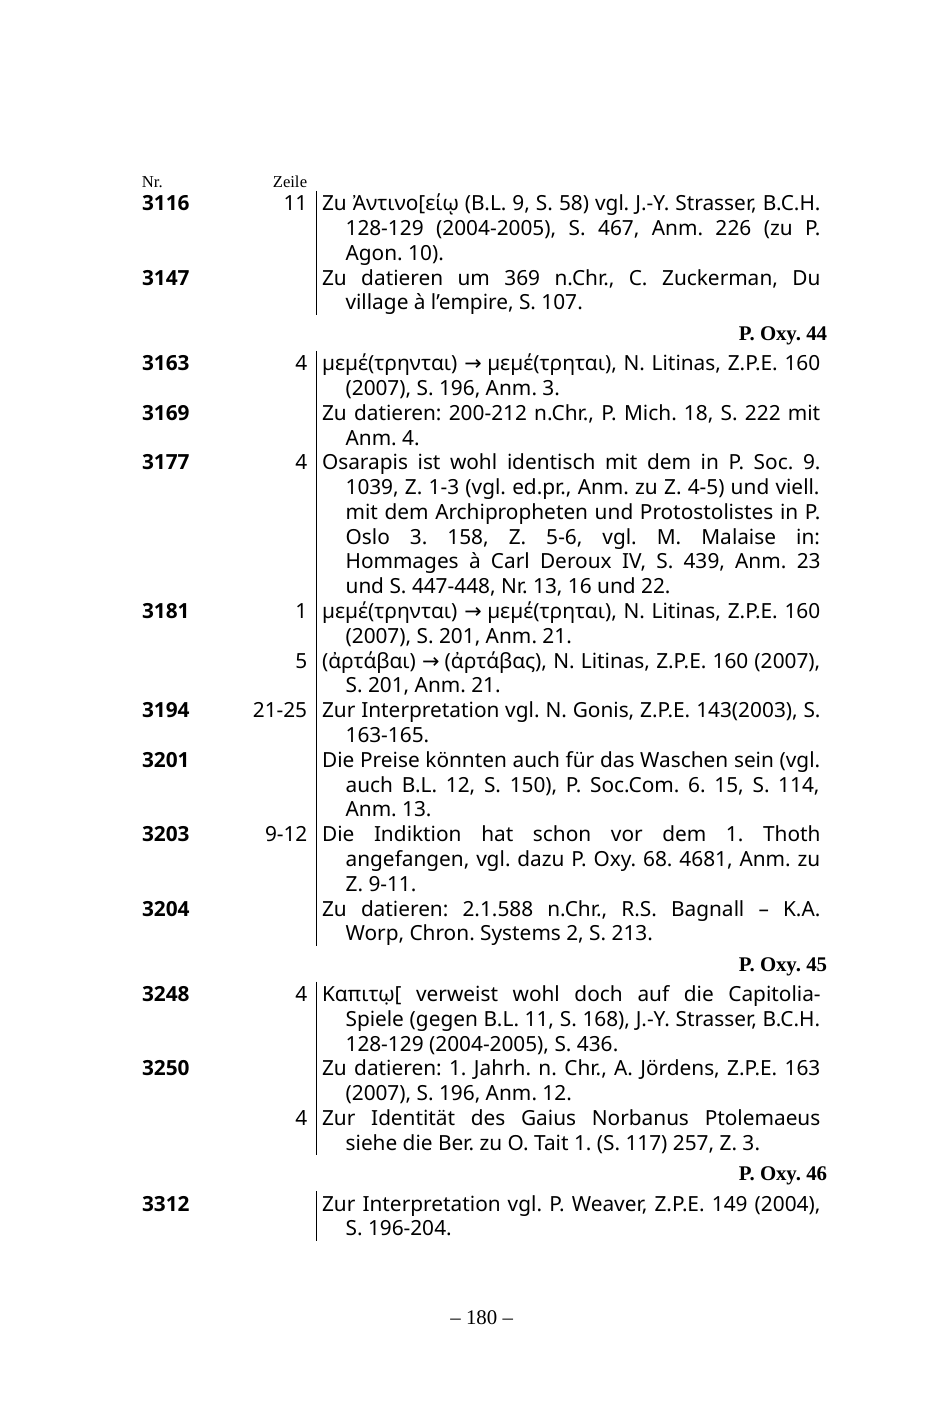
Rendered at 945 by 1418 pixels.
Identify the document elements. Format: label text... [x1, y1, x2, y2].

table_cell 3201 [136, 748, 316, 822]
table_cell 3181 [136, 599, 224, 648]
table_cell 3147 [136, 265, 316, 315]
table_cell Zur Interpretation vgl. N. Gonis, Z.P.E. 143(2003), S. 163-165. [317, 698, 827, 747]
table_cell Zu datieren: 1. Jahrh. n. Chr., A. Jördens, Z.P.E. 163 (2007), S. 196, Anm. 12. [317, 1056, 827, 1106]
table_cell Zu datieren: 200-212 n.Chr., P. Mich. 18, S. 222 mit Anm. 4. [317, 400, 827, 450]
table_cell 3203 [136, 822, 224, 896]
table_cell 3177 [136, 450, 224, 599]
table_cell Zu datieren: 2.1.588 n.Chr., R.S. Bagnall – K.A. Worp, Chron. Systems 2, S. 213. [317, 896, 827, 946]
table_header 4 [224, 351, 316, 400]
subtitle P. Oxy. 45 [136, 952, 827, 976]
table_cell 1 [224, 599, 316, 648]
table_cell (ἀρτάβαι) → (ἀρτάβας), N. Litinas, Z.P.E. 160 (2007), S. 201, Anm. 21. [317, 648, 827, 698]
table_cell 3204 [136, 896, 316, 946]
table_cell 5 [224, 648, 316, 698]
table_header 3248 [136, 982, 224, 1056]
subtitle P. Oxy. 46 [136, 1161, 827, 1185]
table_cell [136, 648, 224, 698]
table_cell Zu Ἀντινο[είῳ (B.L. 9, S. 58) vgl. J.-Y. Strasser, B.C.H. 128-129 (2004-2005), S. 467, Anm. 226 (zu P. Agon. 10). [317, 191, 827, 265]
table_cell Zur Identität des Gaius Norbanus Ptolemaeus siehe die Ber. zu O. Tait 1. (S. 117) 257, Z. 3. [317, 1106, 827, 1155]
table_cell 11 [224, 191, 316, 265]
table_cell 21-25 [224, 698, 316, 747]
table_cell Die Preise könnten auch für das Waschen sein (vgl. auch B.L. 12, S. 150), P. Soc.Com. 6. 15, S. 114, Anm. 13. [317, 748, 827, 822]
table_cell Die Indiktion hat schon vor dem 1. Thoth angefangen, vgl. dazu P. Oxy. 68. 4681, Anm. zu Z. 9-11. [317, 822, 827, 896]
table_cell 4 [224, 1106, 316, 1155]
table_cell 9-12 [224, 822, 316, 896]
table_header 3312 [136, 1191, 316, 1241]
table_header μεμέ(τρηνται) → μεμέ(τρηται), N. Litinas, Z.P.E. 160 (2007), S. 196, Anm. 3. [317, 351, 827, 400]
table_cell 3194 [136, 698, 224, 747]
table_cell Osarapis ist wohl identisch mit dem in P. Soc. 9. 1039, Z. 1-3 (vgl. ed.pr., Anm. zu Z. 4-5) und viell. mit dem Archipropheten und Protostolistes in P. Oslo 3. 158, Z. 5-6, vgl. M. Malaise in: Hommages à Carl Deroux IV, S. 439, Anm. 23 und S. 447-448, Nr. 13, 16 und 22. [317, 450, 827, 599]
table_header Zur Interpretation vgl. P. Weaver, Z.P.E. 149 (2004), S. 196-204. [317, 1191, 827, 1241]
table_header Καπιτω̣[ verweist wohl doch auf die Capitolia-Spiele (gegen B.L. 11, S. 168), J.-Y. Strasser, B.C.H. 128-129 (2004-2005), S. 436. [317, 982, 827, 1056]
table_cell 3169 [136, 400, 316, 450]
table_header 4 [224, 982, 316, 1056]
table_cell [136, 1106, 224, 1155]
table_header 3163 [136, 351, 224, 400]
subtitle P. Oxy. 44 [136, 321, 827, 345]
table_cell 3250 [136, 1056, 316, 1106]
table_cell 3116 [136, 191, 224, 265]
table_cell 4 [224, 450, 316, 599]
table_cell Zu datieren um 369 n.Chr., C. Zuckerman, Du village à l’empire, S. 107. [317, 265, 827, 315]
table_cell μεμέ(τρηνται) → μεμέ(τρηται), N. Litinas, Z.P.E. 160 (2007), S. 201, Anm. 21. [317, 599, 827, 648]
